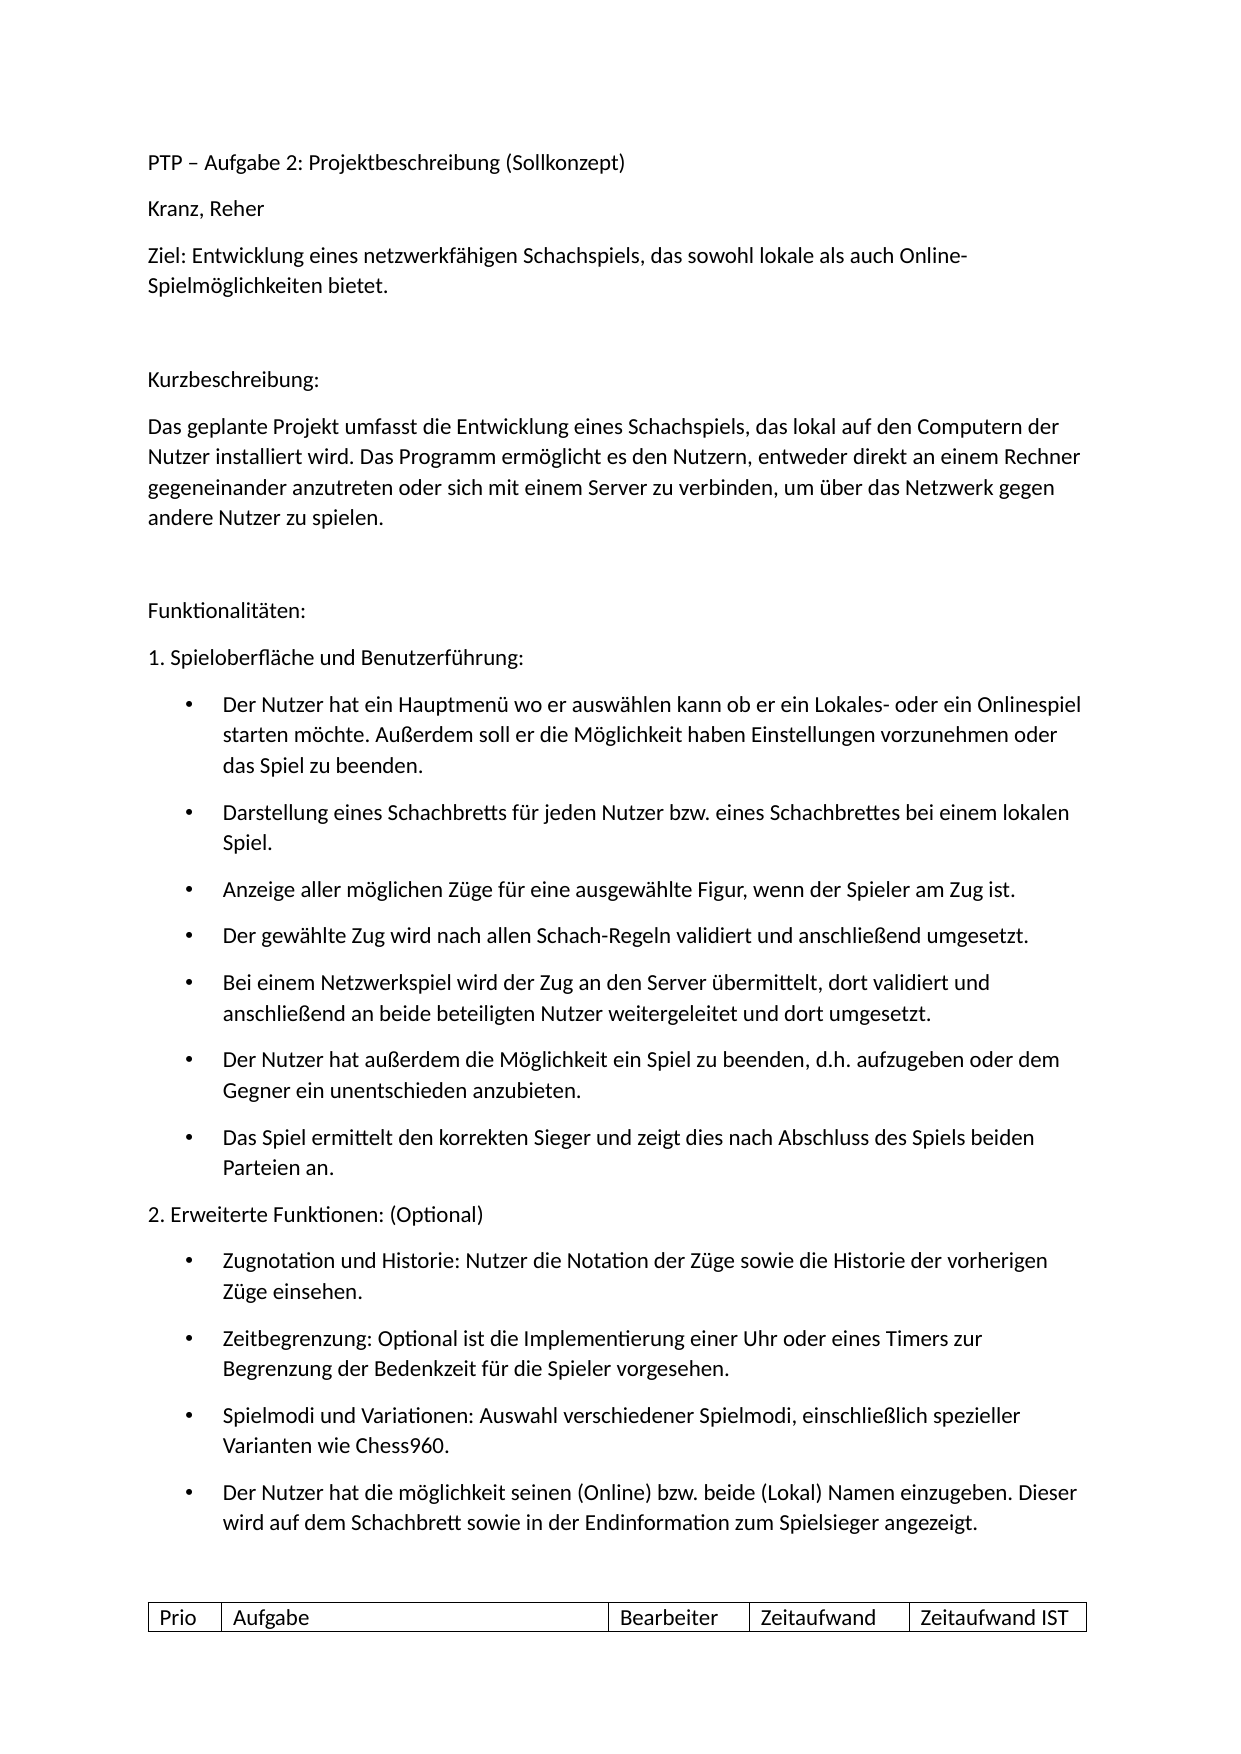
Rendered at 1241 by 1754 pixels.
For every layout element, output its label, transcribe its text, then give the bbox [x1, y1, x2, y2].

text Das geplante Projekt umfasst die Entwicklung eines Schachspiels, das lokal auf den Computern der Nutzer installiert wird. Das Programm ermöglicht es den Nutzern, entweder direkt an einem Rechner gegeneinander anzutreten oder sich mit einem Server zu verbinden, um über das Netzwerk gegen andere Nutzer zu spielen. [148, 412, 1093, 531]
table_header Bearbeiter [609, 1603, 749, 1631]
table_header Zeitaufwand IST [910, 1603, 1086, 1631]
list Bei einem Netzwerkspiel wird der Zug an den Server übermittelt, dort validiert und anschließend an beide beteiligten Nutzer weitergeleitet und dort umgesetzt. [185, 968, 1093, 1027]
list Der Nutzer hat ein Hauptmenü wo er auswählen kann ob er ein Lokales- oder ein Onlinespiel starten möchte. Außerdem soll er die Möglichkeit haben Einstellungen vorzunehmen oder das Spiel zu beenden. [185, 690, 1093, 779]
text Kranz, Reher [148, 194, 1093, 222]
list Der gewählte Zug wird nach allen Schach-Regeln validiert und anschließend umgesetzt. [185, 922, 1093, 949]
text Funktionalitäten: [148, 597, 1093, 624]
text 1. Spieloberfläche und Benutzerführung: [148, 643, 1093, 671]
list Der Nutzer hat die möglichkeit seinen (Online) bzw. beide (Lokal) Namen einzugeben. Dieser wird auf dem Schachbrett sowie in der Endinformation zum Spielsieger angezeigt. [185, 1478, 1093, 1536]
text Ziel: Entwicklung eines netzwerkfähigen Schachspiels, das sowohl lokale als auch Online-Spielmöglichkeiten bietet. [148, 241, 1093, 299]
text PTP – Aufgabe 2: Projektbeschreibung (Sollkonzept) [148, 148, 1093, 176]
list Spielmodi und Variationen: Auswahl verschiedener Spielmodi, einschließlich spezieller Varianten wie Chess960. [185, 1401, 1093, 1459]
list Das Spiel ermittelt den korrekten Sieger und zeigt dies nach Abschluss des Spiels beiden Parteien an. [185, 1123, 1093, 1181]
text Kurzbeschreibung: [148, 365, 1093, 393]
list Der Nutzer hat außerdem die Möglichkeit ein Spiel zu beenden, d.h. aufzugeben oder dem Gegner ein unentschieden anzubieten. [185, 1046, 1093, 1104]
list Zeitbegrenzung: Optional ist die Implementierung einer Uhr oder eines Timers zur Begrenzung der Bedenkzeit für die Spieler vorgesehen. [185, 1324, 1093, 1382]
list Zugnotation und Historie: Nutzer die Notation der Züge sowie die Historie der vorherigen Züge einsehen. [185, 1247, 1093, 1305]
table_header Aufgabe [222, 1603, 608, 1631]
list Anzeige aller möglichen Züge für eine ausgewählte Figur, wenn der Spieler am Zug ist. [185, 875, 1093, 903]
list Darstellung eines Schachbretts für jeden Nutzer bzw. eines Schachbrettes bei einem lokalen Spiel. [185, 798, 1093, 856]
text 2. Erweiterte Funktionen: (Optional) [148, 1200, 1093, 1228]
table_header Zeitaufwand [750, 1603, 909, 1631]
table_header Prio [149, 1603, 221, 1631]
